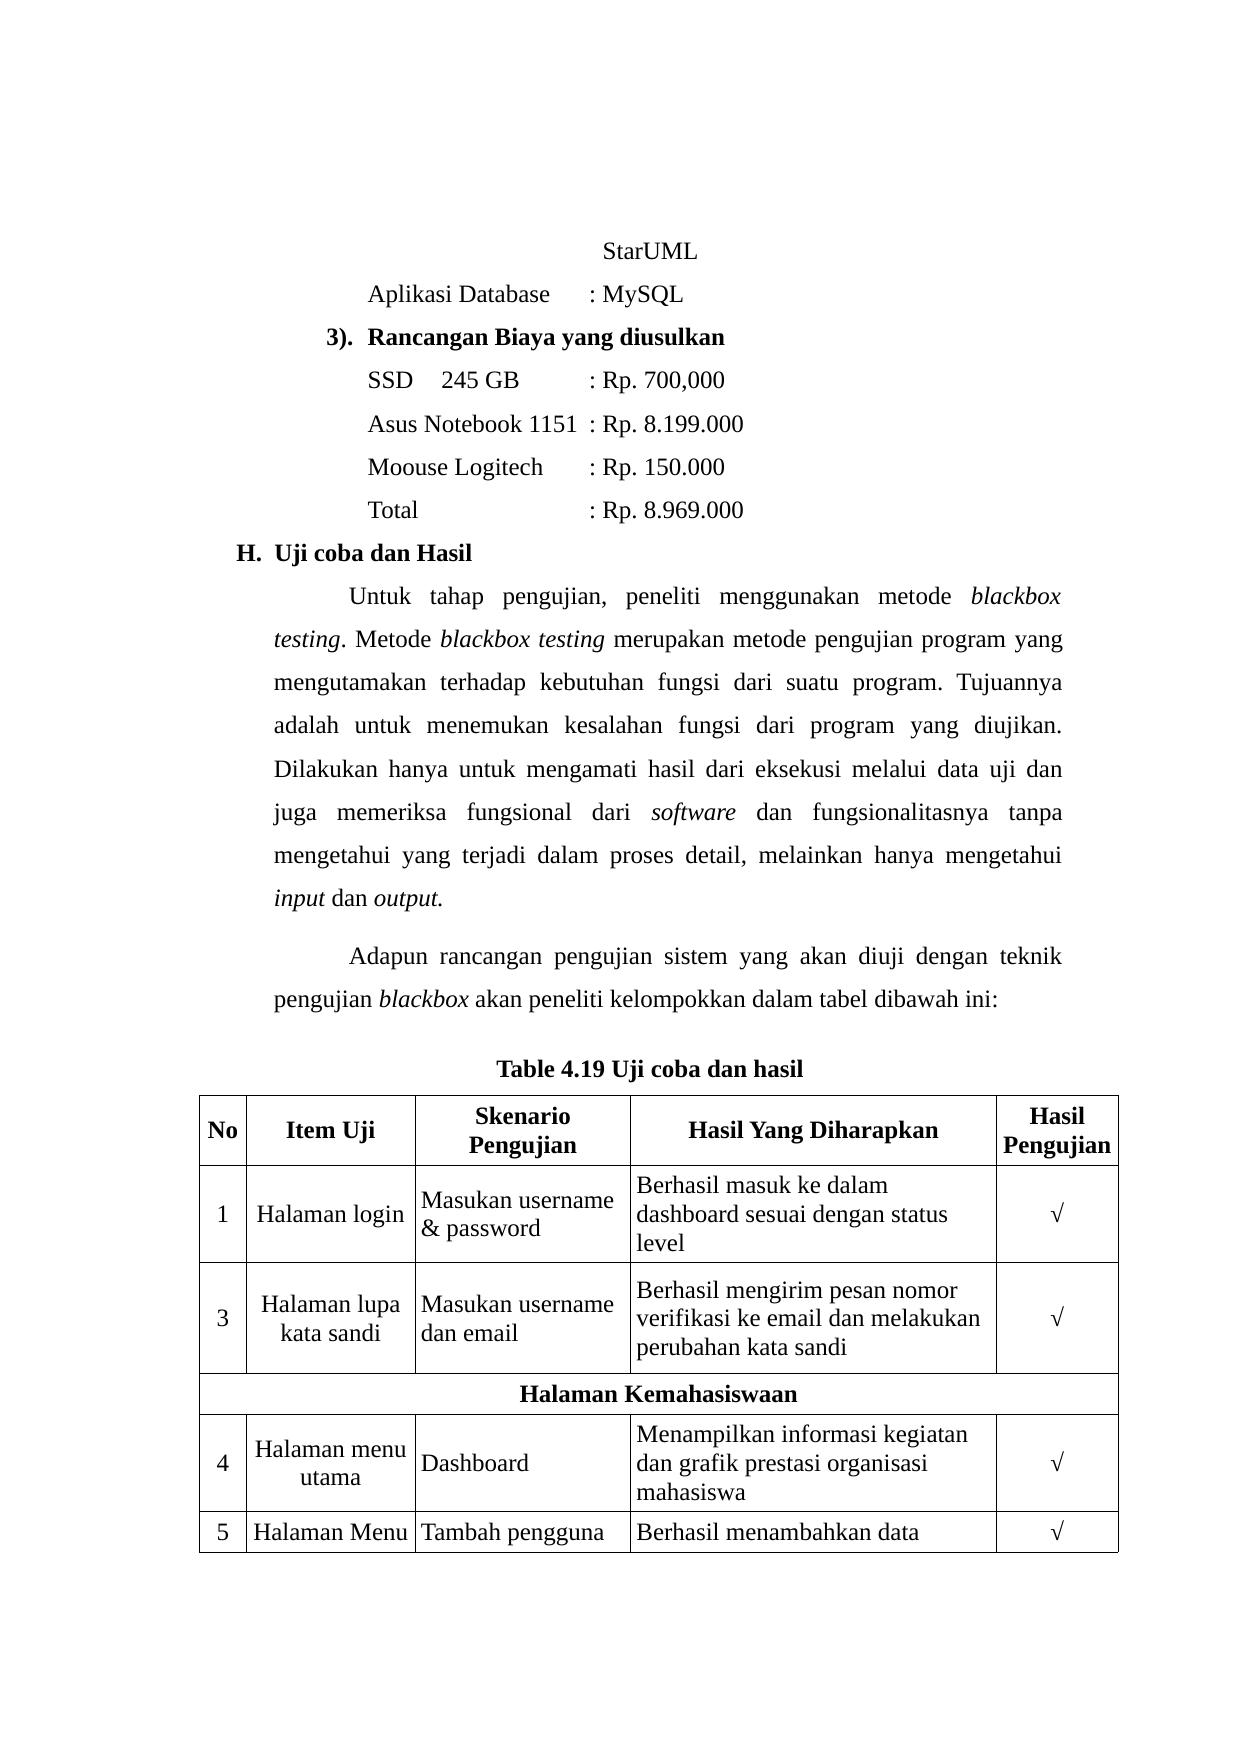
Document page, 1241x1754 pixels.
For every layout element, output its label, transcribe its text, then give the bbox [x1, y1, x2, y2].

list SSD 245 GB : Rp. 700,000 [326, 366, 1063, 394]
table_cell Berhasil mengirim pesan nomor verifikasi ke email dan melakukan perubahan kata sandi [631, 1263, 996, 1373]
text Untuk tahap pengujian, peneliti menggunakan metode blackbox testing. Metode blackbox testing merupakan metode pengujian program yang mengutamakan terhadap kebutuhan fungsi dari suatu program. Tujuannya adalah untuk menemukan kesalahan fungsi dari program yang diujikan. Dilakukan hanya untuk mengamati hasil dari eksekusi melalui data uji dan juga memeriksa fungsional dari software dan fungsionalitasnya tanpa mengetahui yang terjadi dalam proses detail, melainkan hanya mengetahui input dan output. [274, 581, 1063, 912]
table_cell Masukan username & password [416, 1166, 630, 1262]
table_cell 4 [200, 1415, 246, 1511]
table_cell √ [997, 1263, 1118, 1373]
table_cell 5 [200, 1512, 246, 1552]
table_cell √ [997, 1415, 1118, 1511]
table_header Item Uji [247, 1096, 415, 1164]
table_cell 1 [200, 1166, 246, 1262]
table_cell Menampilkan informasi kegiatan dan grafik prestasi organisasi mahasiswa [631, 1415, 996, 1511]
text Adapun rancangan pengujian sistem yang akan diuji dengan teknik pengujian blackbox akan peneliti kelompokkan dalam tabel dibawah ini: [274, 941, 1063, 1013]
list Aplikasi Database : MySQL [326, 279, 1063, 308]
table_header No [200, 1096, 246, 1164]
table_cell Tambah pengguna [416, 1512, 630, 1552]
table_cell Halaman login [247, 1166, 415, 1262]
table_cell 3 [200, 1263, 246, 1373]
table_cell Halaman menu utama [247, 1415, 415, 1511]
table_header Skenario Pengujian [416, 1096, 630, 1164]
table_cell Dashboard [416, 1415, 630, 1511]
table_cell Masukan username dan email [416, 1263, 630, 1373]
list Moouse Logitech : Rp. 150.000 [326, 452, 1063, 481]
table_cell Berhasil menambahkan data [631, 1512, 996, 1552]
table_header Hasil Yang Diharapkan [631, 1096, 996, 1164]
table_cell Halaman Kemahasiswaan [200, 1374, 1118, 1413]
list Rancangan Biaya yang diusulkan [326, 322, 1063, 351]
table_cell Berhasil masuk ke dalam dashboard sesuai dengan status level [631, 1166, 996, 1262]
table_cell Halaman lupa kata sandi [247, 1263, 415, 1373]
list StarUML [567, 236, 1063, 265]
table_cell √ [997, 1166, 1118, 1262]
list Uji coba dan Hasil [236, 538, 1063, 567]
table_cell Halaman Menu [247, 1512, 415, 1552]
text Table 4.19 Uji coba dan hasil [236, 1054, 1063, 1083]
list Asus Notebook 1151 : Rp. 8.199.000 [326, 409, 1063, 437]
table_header Hasil Pengujian [997, 1096, 1118, 1164]
list Total : Rp. 8.969.000 [326, 495, 1063, 524]
table_cell √ [997, 1512, 1118, 1552]
